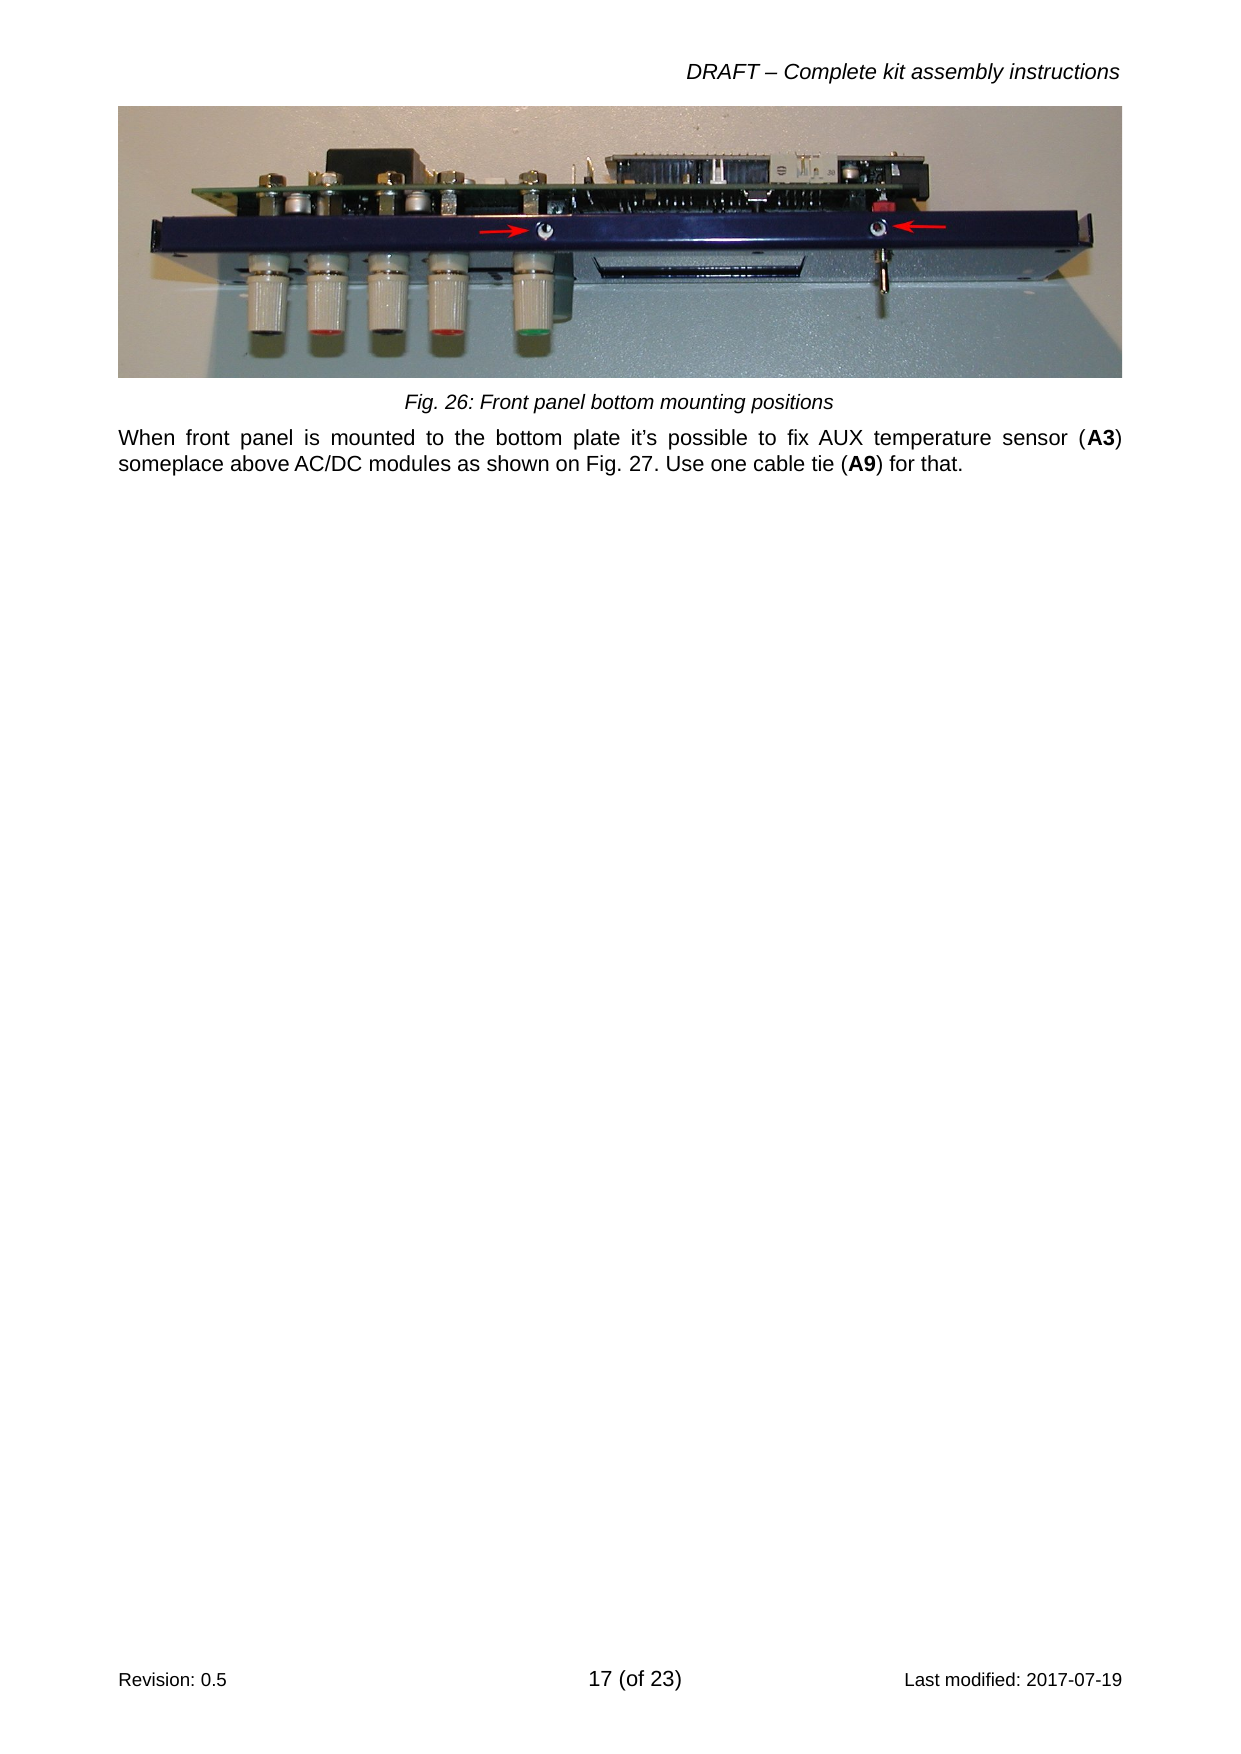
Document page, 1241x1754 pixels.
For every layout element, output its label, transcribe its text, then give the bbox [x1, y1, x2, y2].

text Fig. 26: Front panel bottom mounting positions [118, 378, 1122, 413]
text When front panel is mounted to the bottom plate it’s possible to fix AUX temperature sensor (A3) someplace above AC/DC modules as shown on Fig. 27. Use one cable tie (A9) for that. [118, 413, 1122, 476]
picture [118, 106, 1123, 378]
